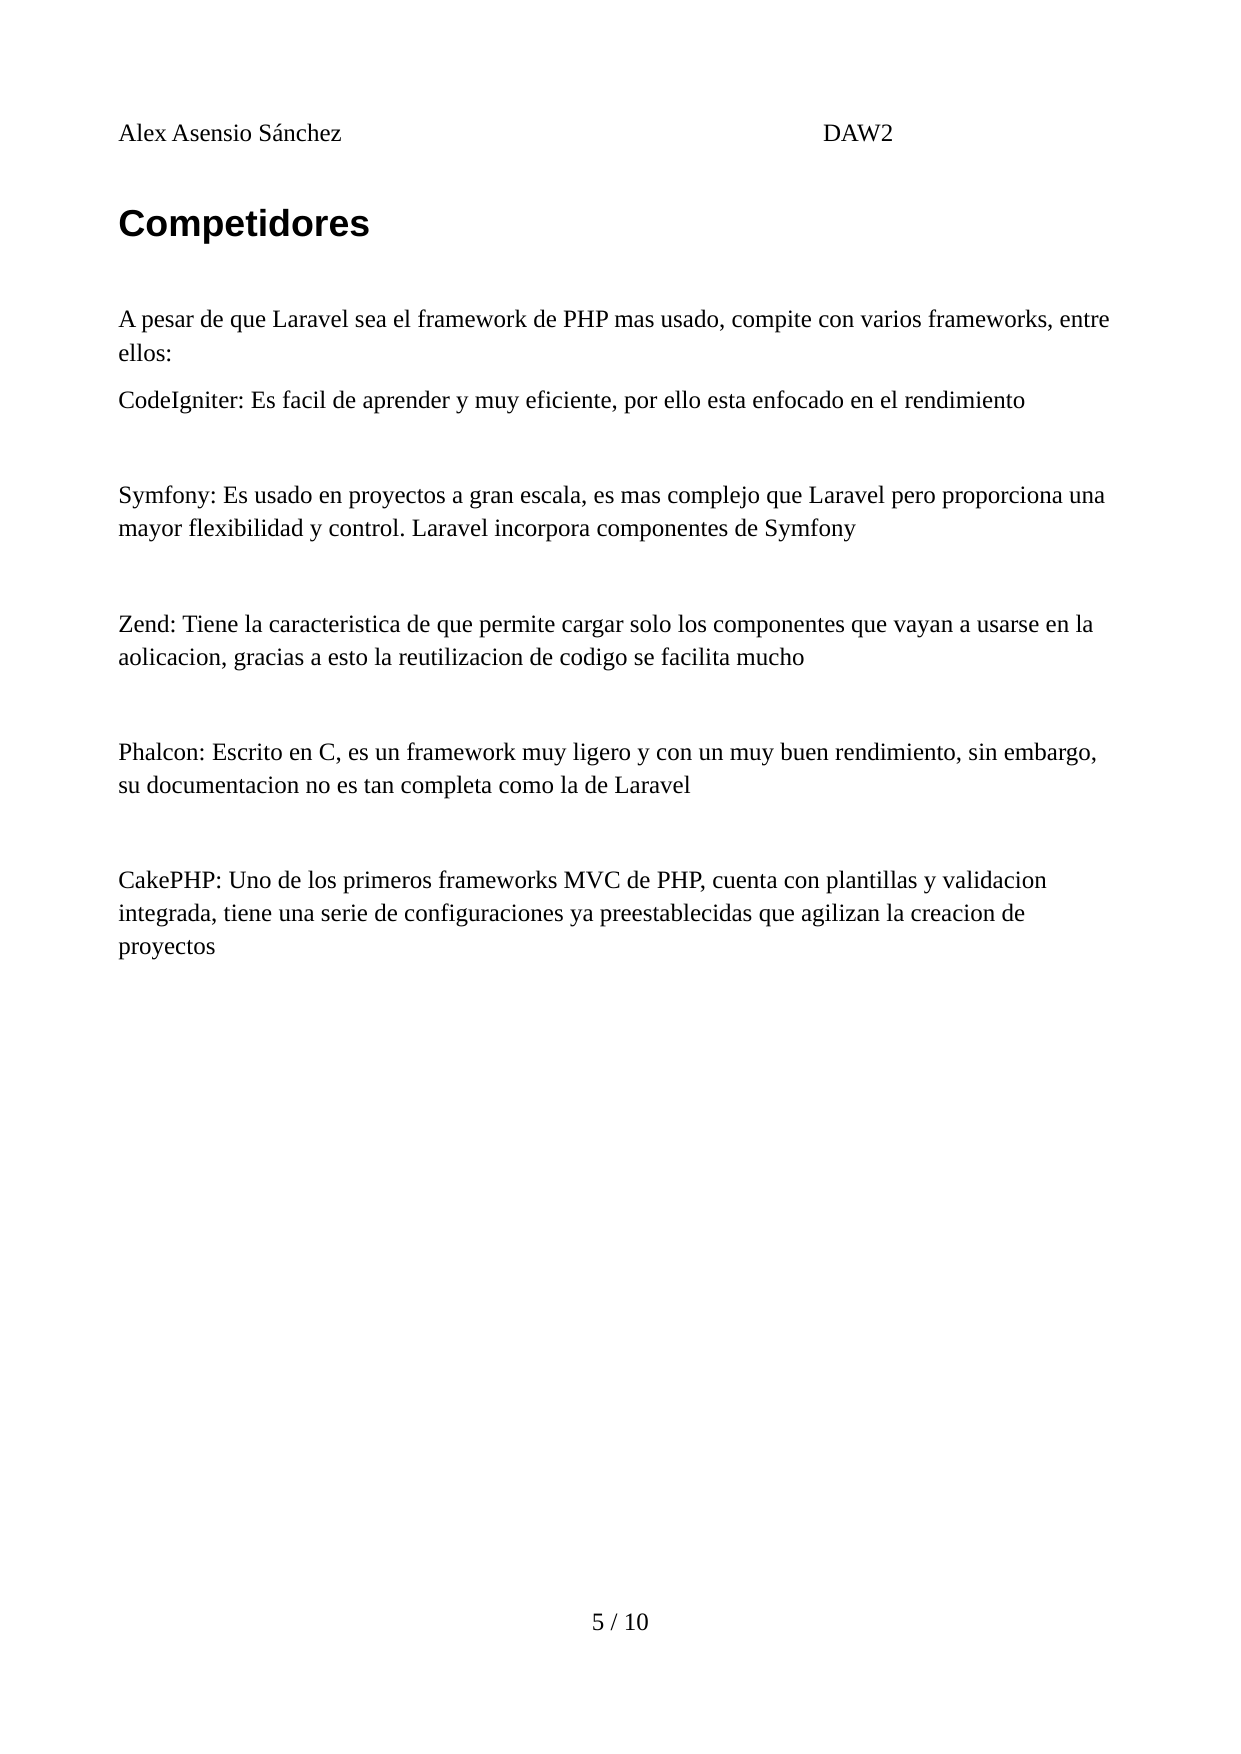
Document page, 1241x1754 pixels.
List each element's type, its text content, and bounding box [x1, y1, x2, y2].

text Zend: Tiene la caracteristica de que permite cargar solo los componentes que vayan a usarse en la aolicacion, gracias a esto la reutilizacion de codigo se facilita mucho [118, 609, 1122, 670]
text CakePHP: Uno de los primeros frameworks MVC de PHP, cuenta con plantillas y validacion integrada, tiene una serie de configuraciones ya preestablecidas que agilizan la creacion de proyectos [118, 865, 1122, 960]
text Symfony: Es usado en proyectos a gran escala, es mas complejo que Laravel pero proporciona una mayor flexibilidad y control. Laravel incorpora componentes de Symfony [118, 480, 1122, 542]
text A pesar de que Laravel sea el framework de PHP mas usado, compite con varios frameworks, entre ellos: [118, 304, 1122, 366]
text CodeIgniter: Es facil de aprender y muy eficiente, por ello esta enfocado en el rendimiento [118, 385, 1122, 414]
text Phalcon: Escrito en C, es un framework muy ligero y con un muy buen rendimiento, sin embargo, su documentacion no es tan completa como la de Laravel [118, 737, 1122, 799]
subtitle Competidores [118, 201, 1122, 244]
